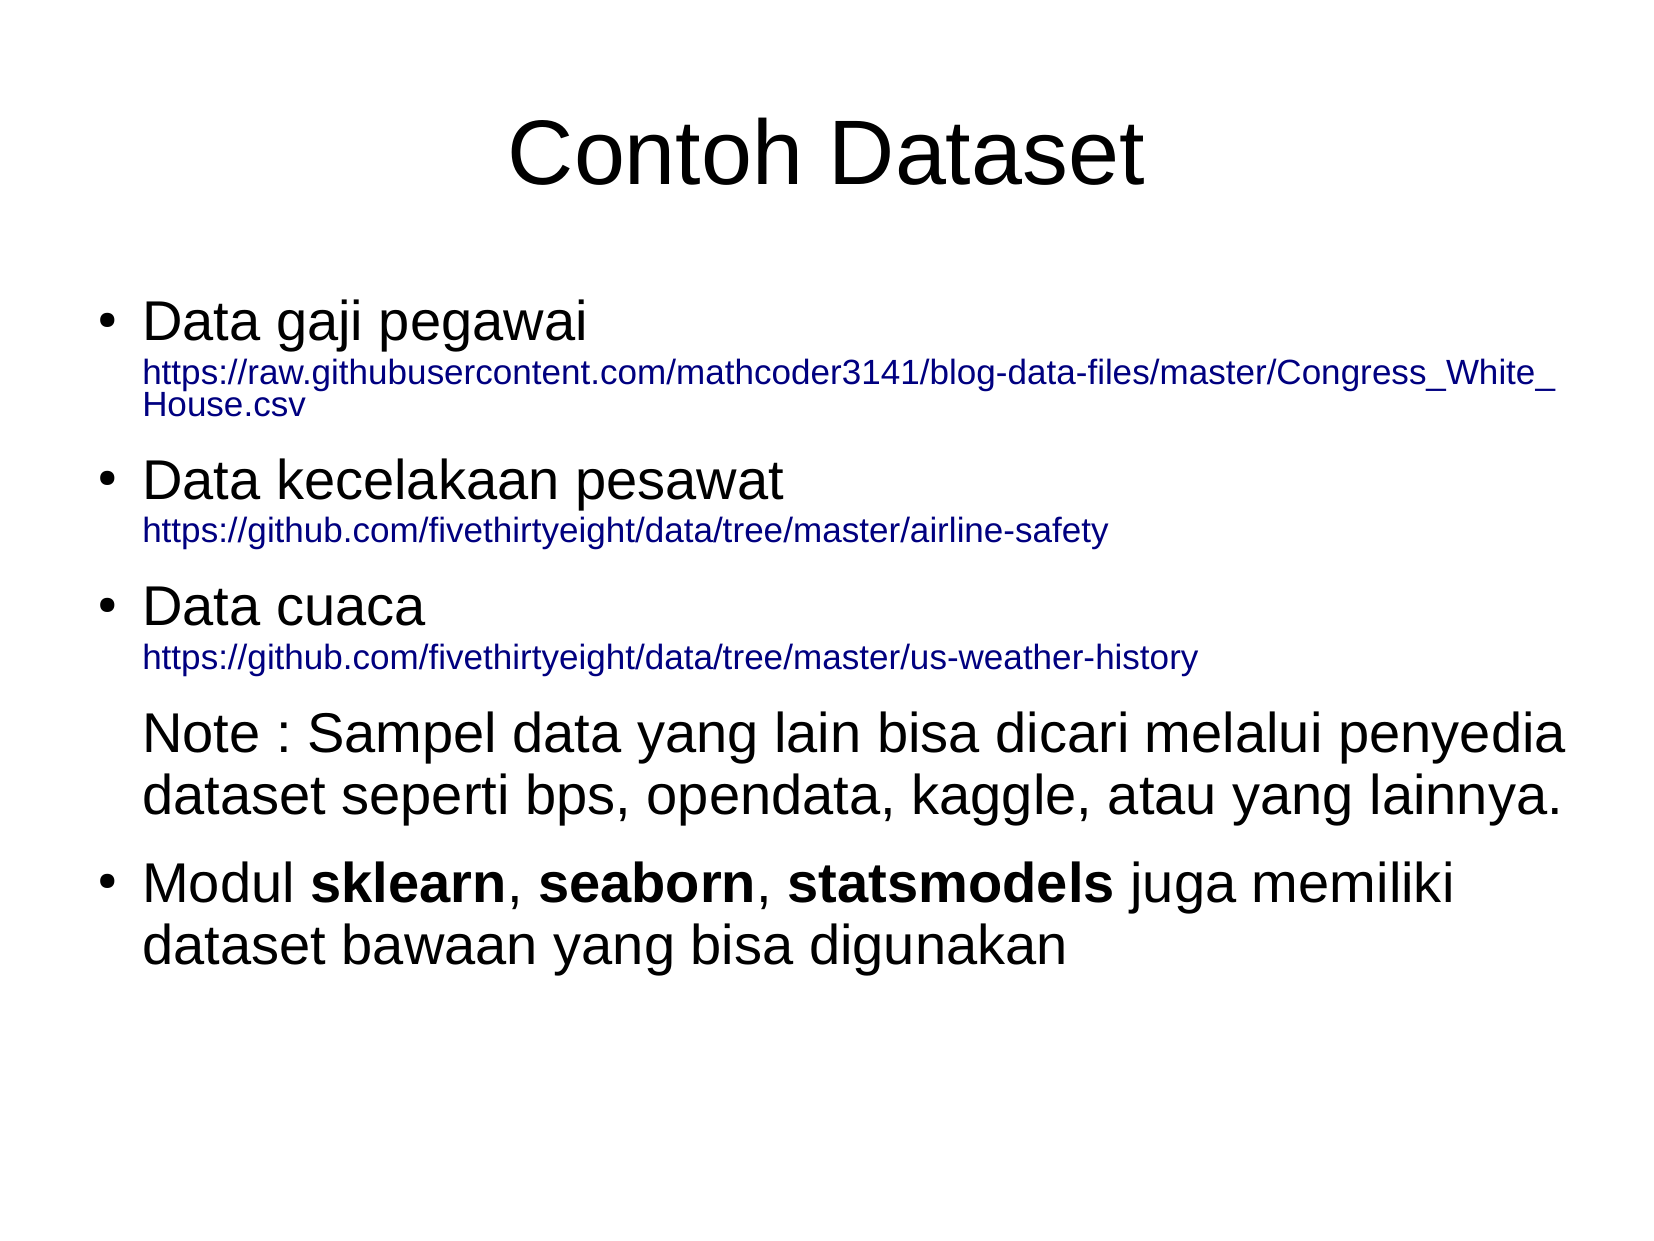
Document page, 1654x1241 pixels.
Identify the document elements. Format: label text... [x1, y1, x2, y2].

title Contoh Dataset [82, 49, 1571, 257]
list Data gaji pegawai https://raw.githubusercontent.com/mathcoder3141/blog-data-files/master/Congress_White_House.csv Data kecelakaan pesawathttps://github.com/fivethirtyeight/data/tree/master/airline-safety Data cuaca https://github.com/fivethirtyeight/data/tree/master/us-weather-history Note : Sampel data yang lain bisa dicari melalui penyedia dataset seperti bps, opendata, kaggle, atau yang lainnya. Modul sklearn, seaborn, statsmodels juga memiliki dataset bawaan yang bisa digunakan [82, 290, 1571, 1010]
